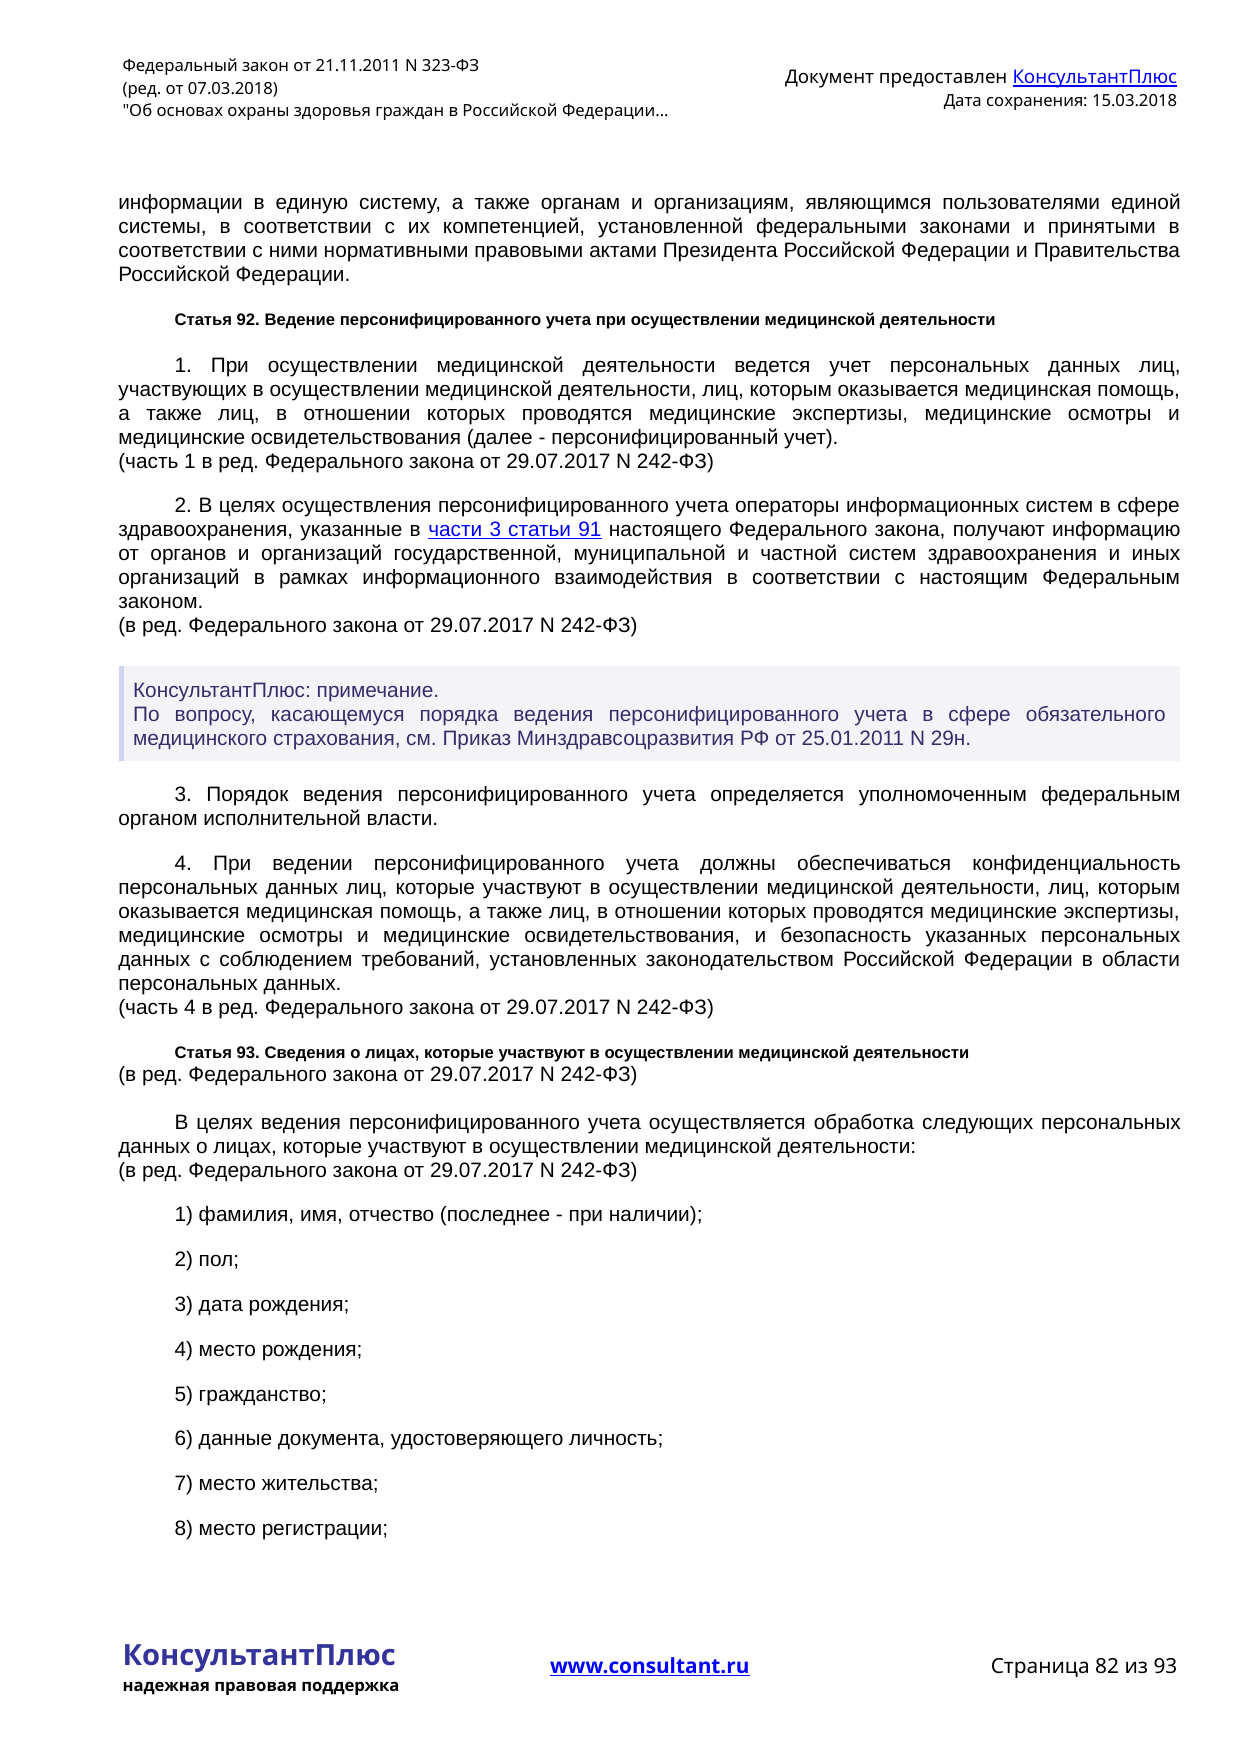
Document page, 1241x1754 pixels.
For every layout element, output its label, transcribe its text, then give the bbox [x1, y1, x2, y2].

text 5) гражданство; [118, 1381, 1181, 1405]
text 1. При осуществлении медицинской деятельности ведется учет персональных данных лиц, участвующих в осуществлении медицинской деятельности, лиц, которым оказывается медицинская помощь, а также лиц, в отношении которых проводятся медицинские экспертизы, медицинские осмотры и медицинские освидетельствования (далее - персонифицированный учет). [118, 353, 1181, 448]
title Статья 92. Ведение персонифицированного учета при осуществлении медицинской деятельности [118, 309, 1181, 329]
text 3) дата рождения; [118, 1292, 1181, 1316]
text (в ред. Федерального закона от 29.07.2017 N 242-ФЗ) [118, 613, 1181, 637]
text 4. При ведении персонифицированного учета должны обеспечиваться конфиденциальность персональных данных лиц, которые участвуют в осуществлении медицинской деятельности, лиц, которым оказывается медицинская помощь, а также лиц, в отношении которых проводятся медицинские экспертизы, медицинские осмотры и медицинские освидетельствования, и безопасность указанных персональных данных с соблюдением требований, установленных законодательством Российской Федерации в области персональных данных. [118, 851, 1181, 994]
text 2) пол; [118, 1247, 1181, 1271]
text (часть 4 в ред. Федерального закона от 29.07.2017 N 242-ФЗ) [118, 994, 1181, 1018]
text (в ред. Федерального закона от 29.07.2017 N 242-ФЗ) [118, 1062, 1181, 1086]
text 1) фамилия, имя, отчество (последнее - при наличии); [118, 1202, 1181, 1226]
text 3. Порядок ведения персонифицированного учета определяется уполномоченным федеральным органом исполнительной власти. [118, 782, 1181, 830]
text (часть 1 в ред. Федерального закона от 29.07.2017 N 242-ФЗ) [118, 448, 1181, 472]
text 4) место рождения; [118, 1337, 1181, 1361]
text В целях ведения персонифицированного учета осуществляется обработка следующих персональных данных о лицах, которые участвуют в осуществлении медицинской деятельности: [118, 1109, 1181, 1157]
text 2. В целях осуществления персонифицированного учета операторы информационных систем в сфере здравоохранения, указанные в части 3 статьи 91 настоящего Федерального закона, получают информацию от органов и организаций государственной, муниципальной и частной систем здравоохранения и иных организаций в рамках информационного взаимодействия в соответствии с настоящим Федеральным законом. [118, 493, 1181, 613]
table_header КонсультантПлюс: примечание. По вопросу, касающемуся порядка ведения персонифицированного учета в сфере обязательного медицинского страхования, см. Приказ Минздравсоцразвития РФ от 25.01.2011 N 29н. [124, 666, 1176, 761]
text 8) место регистрации; [118, 1516, 1181, 1540]
text 6) данные документа, удостоверяющего личность; [118, 1426, 1181, 1450]
text (в ред. Федерального закона от 29.07.2017 N 242-ФЗ) [118, 1157, 1181, 1181]
title Статья 93. Сведения о лицах, которые участвуют в осуществлении медицинской деятельности [118, 1042, 1181, 1062]
text 7) место жительства; [118, 1471, 1181, 1495]
text информации в единую систему, а также органам и организациям, являющимся пользователями единой системы, в соответствии с их компетенцией, установленной федеральными законами и принятыми в соответствии с ними нормативными правовыми актами Президента Российской Федерации и Правительства Российской Федерации. [118, 190, 1181, 286]
